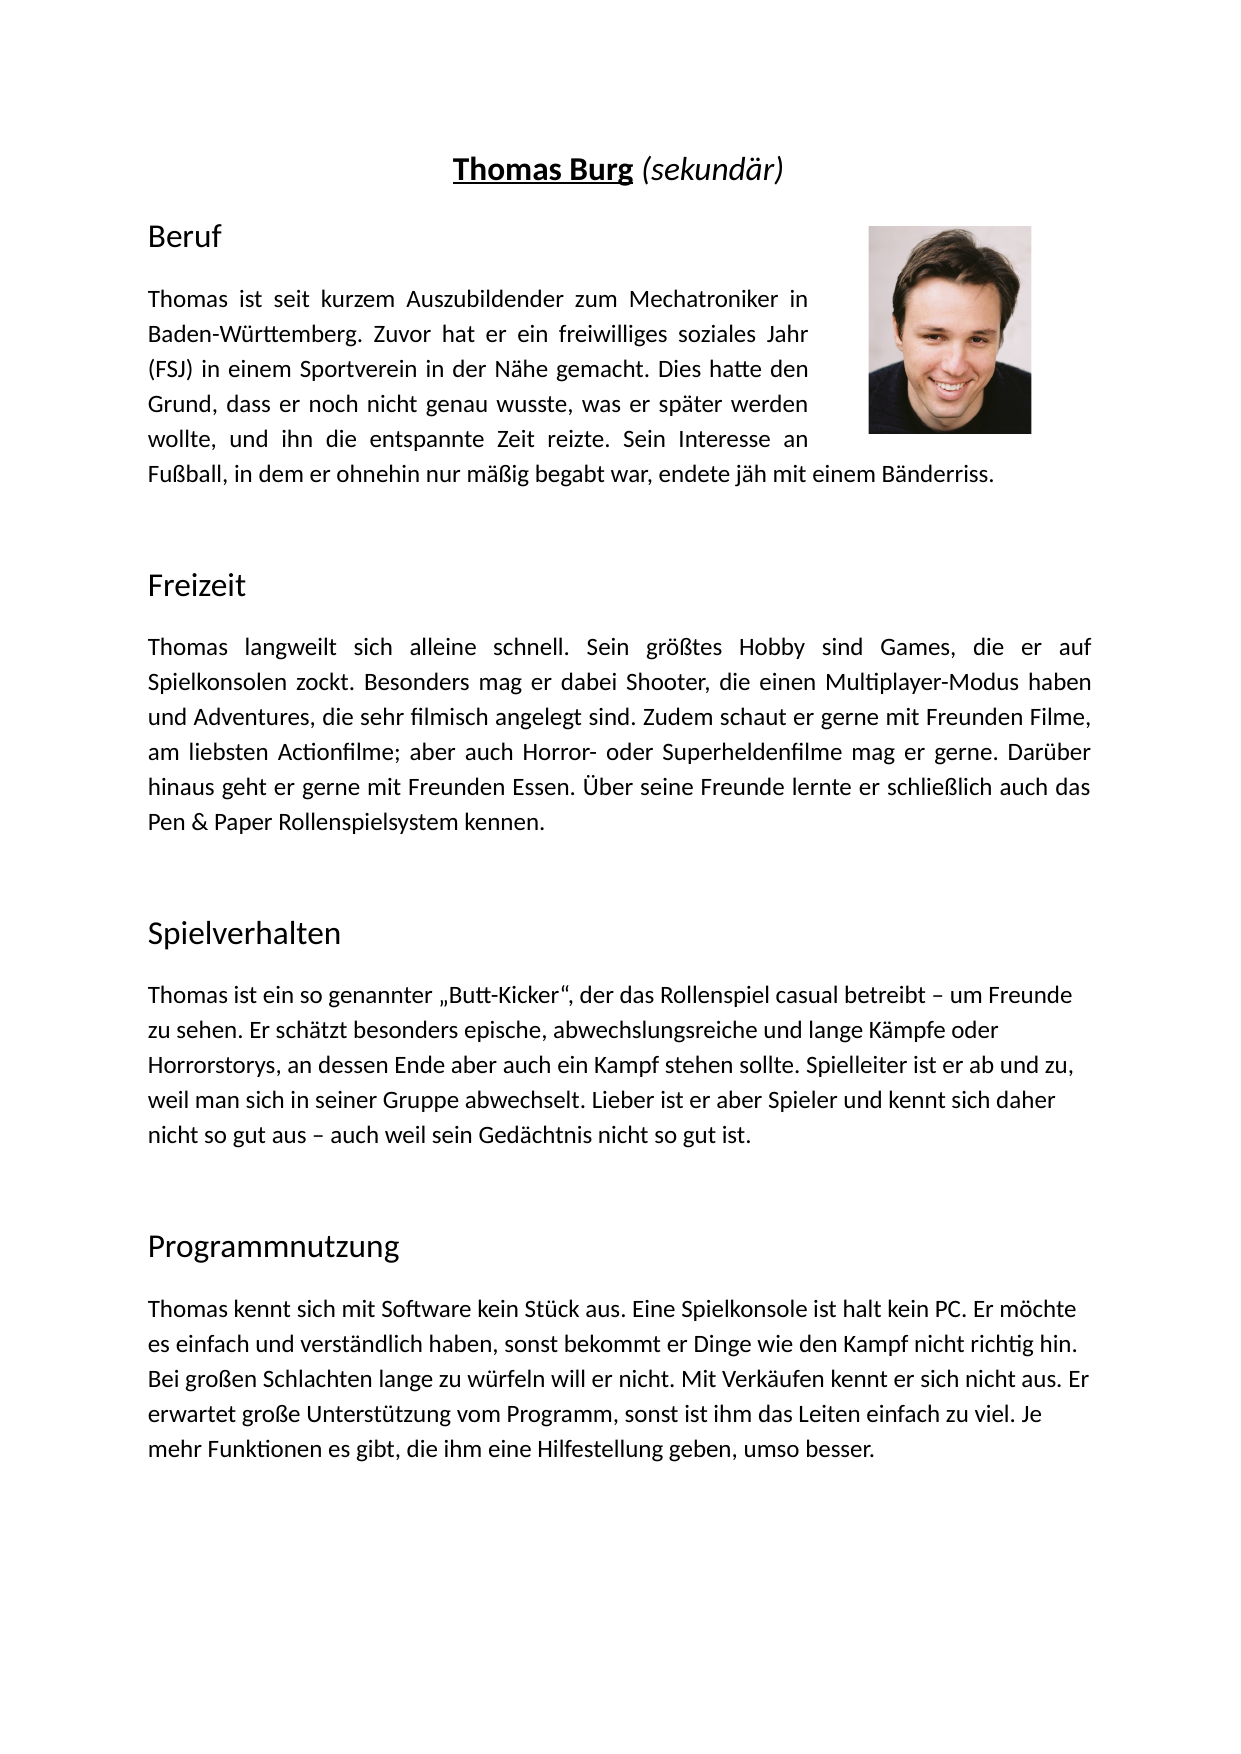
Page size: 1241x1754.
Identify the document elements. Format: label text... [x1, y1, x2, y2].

text Thomas ist seit kurzem Auszubildender zum Mechatroniker in Baden-Württemberg. Zuvor hat er ein freiwilliges soziales Jahr (FSJ) in einem Sportverein in der Nähe gemacht. Dies hatte den Grund, dass er noch nicht genau wusste, was er später werden wollte, und ihn die entspannte Zeit reizte. Sein Interesse an Fußball, in dem er ohnehin nur mäßig begabt war, endete jäh mit einem Bänderriss. [148, 283, 1093, 488]
text Thomas langweilt sich alleine schnell. Sein größtes Hobby sind Games, die er auf Spielkonsolen zockt. Besonders mag er dabei Shooter, die einen Multiplayer-Modus haben und Adventures, die sehr filmisch angelegt sind. Zudem schaut er gerne mit Freunden Filme, am liebsten Actionfilme; aber auch Horror- oder Superheldenfilme mag er gerne. Darüber hinaus geht er gerne mit Freunden Essen. Über seine Freunde lernte er schließlich auch das Pen & Paper Rollenspielsystem kennen. [148, 631, 1093, 837]
text Thomas ist ein so genannter „Butt-Kicker“, der das Rollenspiel casual betreibt – um Freunde zu sehen. Er schätzt besonders epische, abwechslungsreiche und lange Kämpfe oder Horrorstorys, an dessen Ende aber auch ein Kampf stehen sollte. Spielleiter ist er ab und zu, weil man sich in seiner Gruppe abwechselt. Lieber ist er aber Spieler und kennt sich daher nicht so gut aus – auch weil sein Gedächtnis nicht so gut ist. [148, 980, 1093, 1150]
text Freizeit [148, 564, 1093, 604]
text Programmnutzung [148, 1226, 1093, 1266]
text Thomas Burg (sekundär) [148, 148, 1093, 188]
picture [868, 226, 1032, 434]
text Beruf [148, 215, 1093, 256]
text Spielverhalten [148, 912, 1093, 953]
text Thomas kennt sich mit Software kein Stück aus. Eine Spielkonsole ist halt kein PC. Er möchte es einfach und verständlich haben, sonst bekommt er Dinge wie den Kampf nicht richtig hin. Bei großen Schlachten lange zu würfeln will er nicht. Mit Verkäufen kennt er sich nicht aus. Er erwartet große Unterstützung vom Programm, sonst ist ihm das Leiten einfach zu viel. Je mehr Funktionen es gibt, die ihm eine Hilfestellung geben, umso besser. [148, 1293, 1093, 1464]
